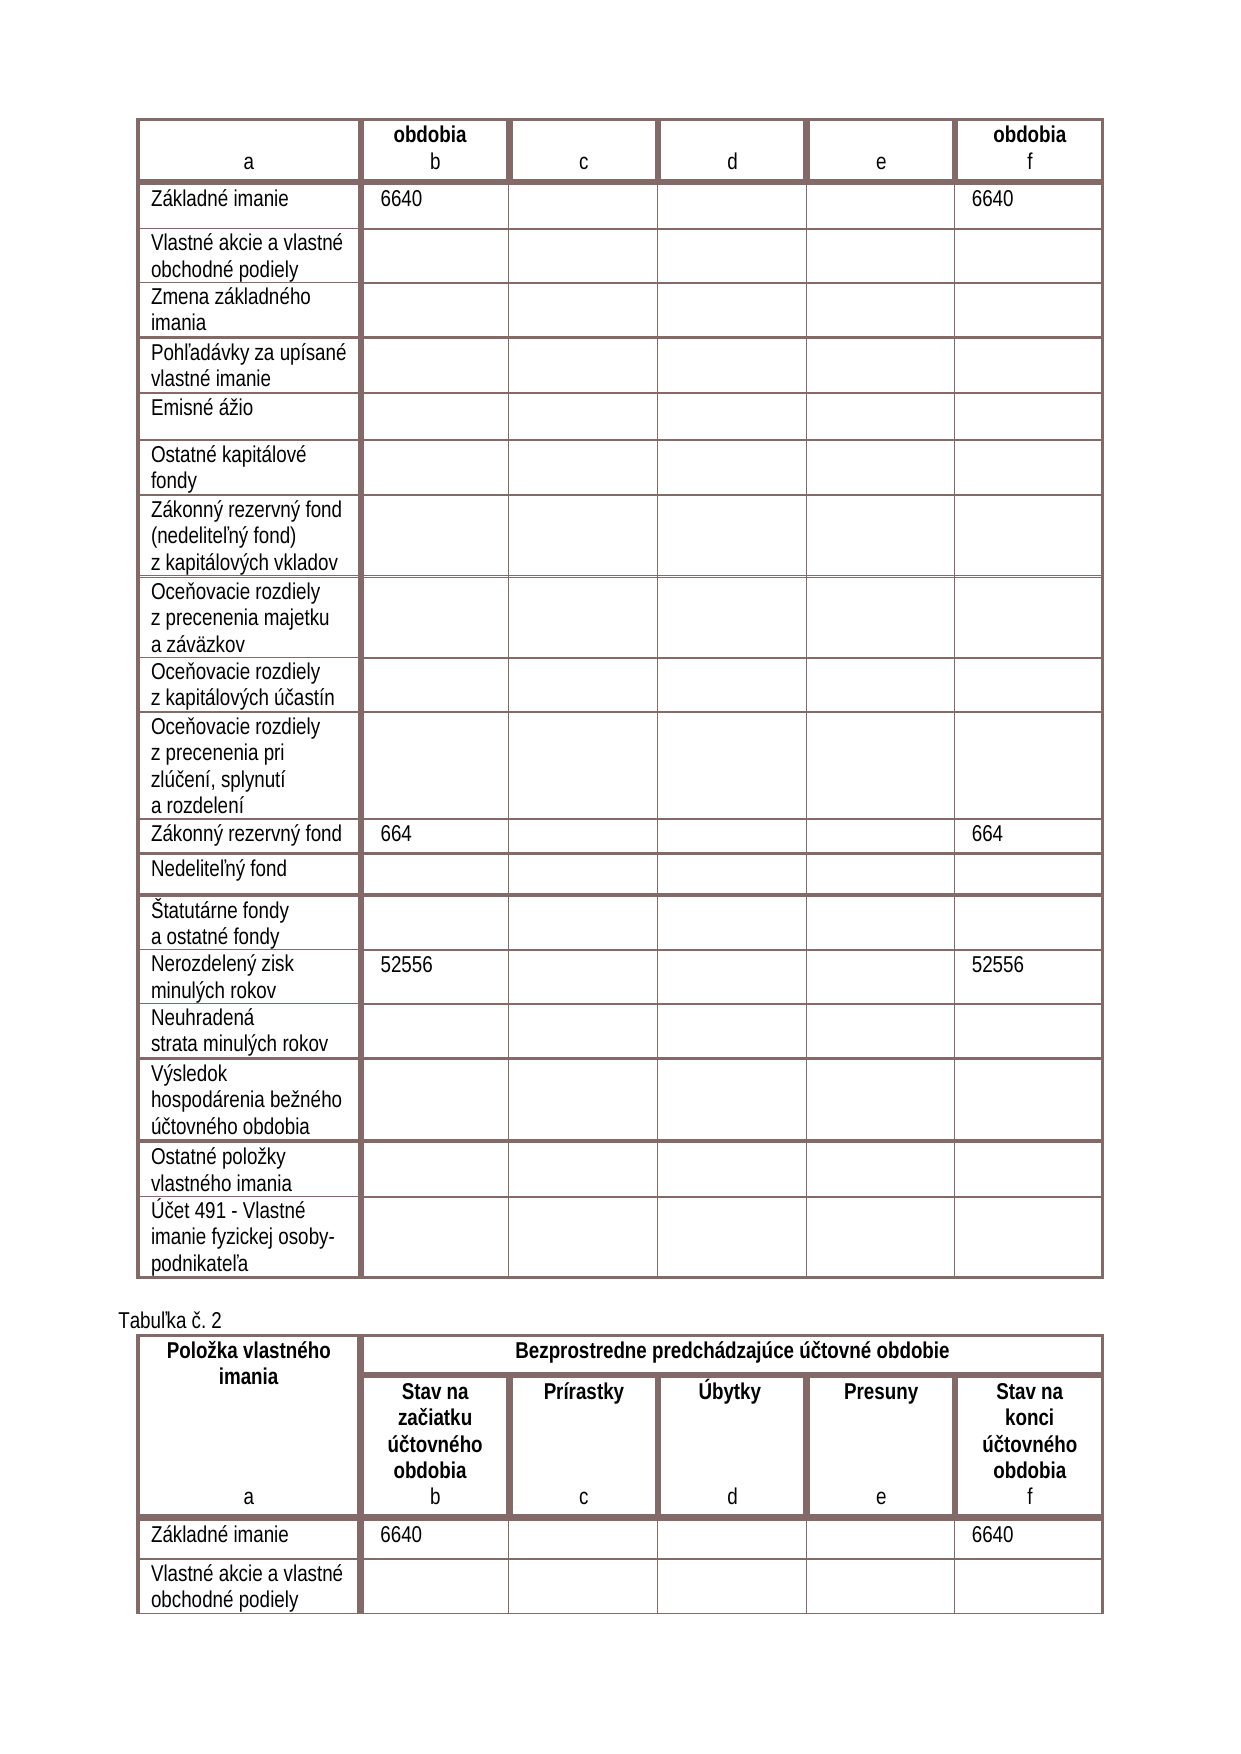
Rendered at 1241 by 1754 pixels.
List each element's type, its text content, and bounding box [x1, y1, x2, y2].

table_cell Nedeliteľný fond [140, 855, 358, 893]
table_cell e [810, 148, 952, 179]
text Tabuľka č. 2 [118, 1307, 1122, 1333]
table_cell [955, 1005, 1101, 1057]
table_cell [364, 1005, 508, 1057]
table_cell [807, 820, 954, 852]
table_cell 6640 [364, 1521, 508, 1558]
table_cell [955, 394, 1101, 439]
table_cell [509, 441, 657, 494]
table_cell Základné imanie [140, 185, 358, 228]
table_cell [364, 855, 508, 893]
table_cell Zákonný rezervný fond (nedeliteľný fond) z kapitálových vkladov [140, 496, 358, 575]
table_cell Výsledok hospodárenia bežného účtovného obdobia [140, 1060, 358, 1139]
table_cell [509, 578, 657, 657]
table_header [140, 121, 358, 148]
table_cell [509, 659, 657, 711]
table_cell [509, 855, 657, 893]
table_cell Úbytky [661, 1378, 803, 1483]
table_cell [955, 441, 1101, 494]
table_cell Oceňovacie rozdiely z precenenia majetku a záväzkov [140, 578, 358, 657]
table_cell [955, 897, 1101, 949]
table_cell c [513, 1483, 655, 1514]
table_cell [807, 713, 954, 818]
table_cell [658, 185, 806, 228]
table_cell Prírastky [513, 1378, 655, 1483]
table_cell [807, 230, 954, 282]
table_cell [364, 659, 508, 711]
table_cell Ostatné položky vlastného imania [140, 1143, 358, 1196]
table_cell [364, 1060, 508, 1139]
table_cell [955, 496, 1101, 575]
table_cell Vlastné akcie a vlastné obchodné podiely [140, 1560, 357, 1613]
table_cell [807, 659, 954, 711]
table_cell [955, 1560, 1101, 1613]
table_header Bezprostredne predchádzajúce účtovné obdobie [364, 1337, 1101, 1372]
table_cell [955, 1060, 1101, 1139]
table_cell [807, 1143, 954, 1196]
table_cell [658, 1060, 806, 1139]
table_cell [509, 951, 657, 1003]
table_cell Presuny [810, 1378, 952, 1483]
table_cell [658, 1005, 806, 1057]
table_cell [513, 121, 655, 148]
table_cell d [661, 1483, 803, 1514]
table_header Položka vlastného imania [140, 1337, 357, 1483]
table_cell Účet 491 - Vlastné imanie fyzickej osoby- podnikateľa [140, 1197, 358, 1276]
table_cell [658, 441, 806, 494]
table_cell [807, 284, 954, 336]
table_cell [509, 1060, 657, 1139]
table_cell [955, 1198, 1101, 1276]
table_cell [509, 1198, 657, 1276]
table_cell [658, 284, 806, 336]
table_cell [509, 713, 657, 818]
table_cell [509, 230, 657, 282]
table_cell [364, 339, 508, 392]
table_cell c [513, 148, 655, 179]
table_cell Nerozdelený zisk minulých rokov [140, 950, 358, 1003]
table_cell [658, 951, 806, 1003]
table_cell [364, 441, 508, 494]
table_cell f [958, 148, 1101, 179]
table_cell Zmena základného imania [140, 283, 358, 336]
table_cell [658, 578, 806, 657]
table_cell [658, 1143, 806, 1196]
table_cell [658, 1560, 806, 1613]
table_cell [509, 496, 657, 575]
table_cell [509, 284, 657, 336]
table_cell [661, 121, 803, 148]
table_cell [955, 855, 1101, 893]
table_cell b [364, 1483, 506, 1514]
table_cell [509, 1143, 657, 1196]
table_cell Oceňovacie rozdiely z precenenia pri zlúčení, splynutí a rozdelení [140, 713, 358, 818]
table_cell [509, 1560, 657, 1613]
table_cell Zákonný rezervný fond [140, 820, 358, 852]
table_cell Stav na konci účtovného obdobia [958, 1378, 1101, 1483]
table_cell [364, 284, 508, 336]
table_cell [364, 713, 508, 818]
table_cell [658, 897, 806, 949]
table_cell [955, 1143, 1101, 1196]
table_cell [509, 820, 657, 852]
table_cell [658, 820, 806, 852]
table_cell obdobia [364, 121, 506, 148]
table_cell 664 [364, 820, 508, 852]
table_cell [364, 230, 508, 282]
table_cell [658, 1521, 806, 1558]
table_cell obdobia [958, 121, 1101, 148]
table_cell [364, 1560, 508, 1613]
table_cell [658, 713, 806, 818]
table_cell Vlastné akcie a vlastné obchodné podiely [140, 229, 358, 282]
table_cell [509, 185, 657, 228]
table_cell a [140, 148, 358, 179]
table_cell [364, 496, 508, 575]
table_cell [364, 578, 508, 657]
table_cell Oceňovacie rozdiely z kapitálových účastín [140, 658, 358, 711]
table_cell [807, 185, 954, 228]
table_cell [955, 713, 1101, 818]
table_cell f [958, 1483, 1101, 1514]
table_cell e [810, 1483, 952, 1514]
table_cell b [364, 148, 506, 179]
table_cell Stav na začiatku účtovného obdobia [364, 1378, 506, 1483]
table_cell [807, 1198, 954, 1276]
table_cell [810, 121, 952, 148]
table_cell [807, 897, 954, 949]
table_cell [807, 1005, 954, 1057]
table_cell [955, 230, 1101, 282]
table_cell [658, 339, 806, 392]
table_cell [807, 394, 954, 439]
table_cell [509, 1005, 657, 1057]
table_cell Základné imanie [140, 1521, 357, 1558]
table_cell [509, 394, 657, 439]
table_cell [364, 394, 508, 439]
table_cell [658, 394, 806, 439]
table_cell 52556 [955, 951, 1101, 1003]
table_cell Ostatné kapitálové fondy [140, 441, 358, 494]
table_cell [658, 659, 806, 711]
table_cell 52556 [364, 951, 508, 1003]
table_cell [807, 441, 954, 494]
table_cell [807, 1060, 954, 1139]
table_cell Štatutárne fondy a ostatné fondy [140, 897, 358, 949]
table_cell [807, 1521, 954, 1558]
table_cell [807, 951, 954, 1003]
table_cell a [140, 1483, 357, 1514]
table_cell [509, 897, 657, 949]
table_cell 6640 [955, 1521, 1101, 1558]
table_cell 6640 [955, 185, 1101, 228]
table_cell [955, 284, 1101, 336]
table_cell Pohľadávky za upísané vlastné imanie [140, 339, 358, 392]
table_cell [658, 496, 806, 575]
table_cell [364, 1198, 508, 1276]
table_cell Neuhradená strata minulých rokov [140, 1004, 358, 1057]
table_cell Emisné ážio [140, 394, 358, 439]
table_cell [807, 1560, 954, 1613]
table_cell [658, 1198, 806, 1276]
table_cell [955, 659, 1101, 711]
table_cell [364, 1143, 508, 1196]
table_cell [509, 1521, 657, 1558]
table_cell [955, 578, 1101, 657]
table_cell [509, 339, 657, 392]
table_cell [807, 496, 954, 575]
table_cell [807, 855, 954, 893]
table_cell [364, 897, 508, 949]
table_cell [658, 230, 806, 282]
table_cell [807, 578, 954, 657]
table_cell d [661, 148, 803, 179]
table_cell [658, 855, 806, 893]
table_cell 6640 [364, 185, 508, 228]
table_cell [807, 339, 954, 392]
table_cell [955, 339, 1101, 392]
table_cell 664 [955, 820, 1101, 852]
